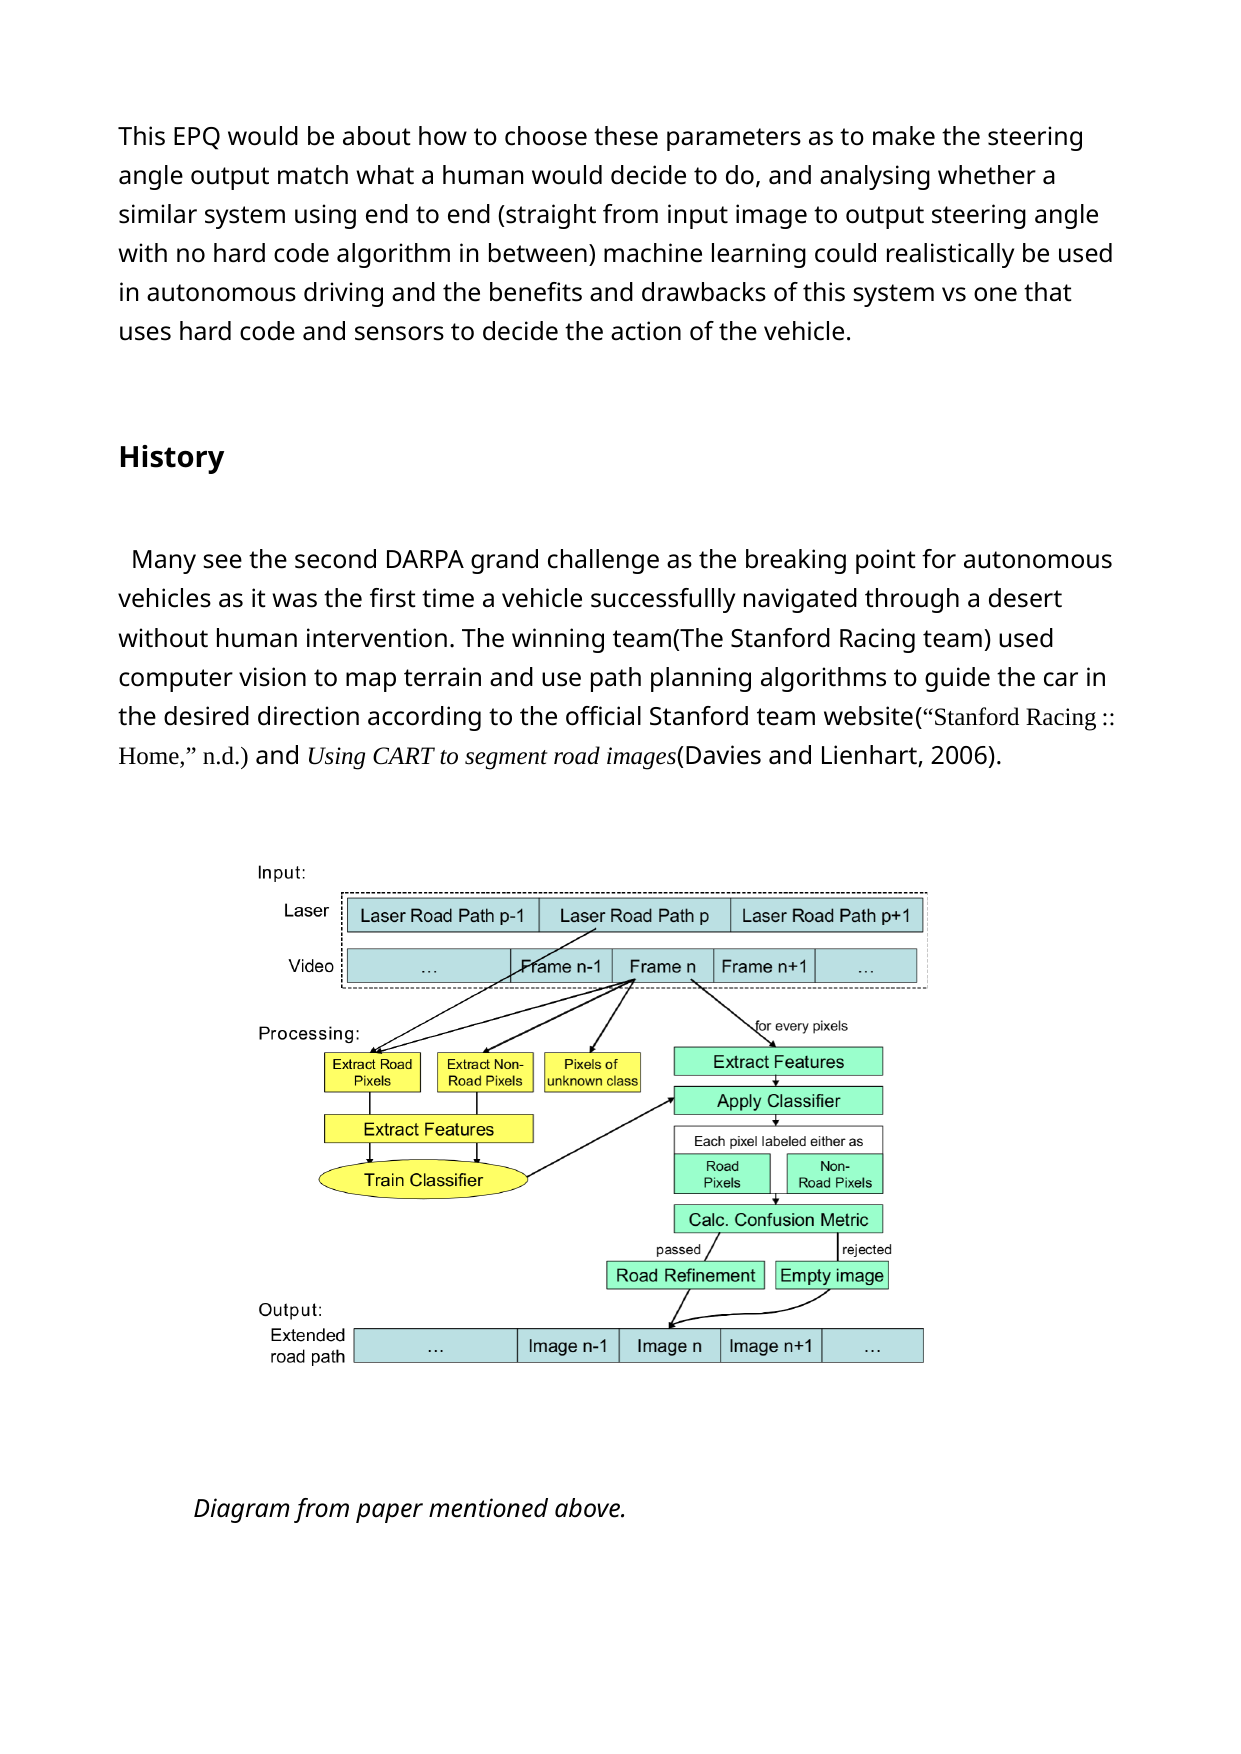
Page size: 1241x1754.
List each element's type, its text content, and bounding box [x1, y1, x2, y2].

text Diagram from paper mentioned above. [118, 1490, 1122, 1524]
picture [241, 851, 928, 1367]
subtitle History [118, 436, 1122, 476]
text Many see the second DARPA grand challenge as the breaking point for autonomous vehicles as it was the first time a vehicle successfullly navigated through a desert without human intervention. The winning team(The Stanford Racing team) used computer vision to map terrain and use path planning algorithms to guide the car in the desired direction according to the official Stanford team website(“Stanford Racing :: Home,” n.d.) and Using CART to segment road images(Davies and Lienhart, 2006). [118, 542, 1122, 772]
text This EPQ would be about how to choose these parameters as to make the steering angle output match what a human would decide to do, and analysing whether a similar system using end to end (straight from input image to output steering angle with no hard code algorithm in between) machine learning could realistically be used in autonomous driving and the benefits and drawbacks of this system vs one that uses hard code and sensors to decide the action of the vehicle. [118, 118, 1122, 348]
